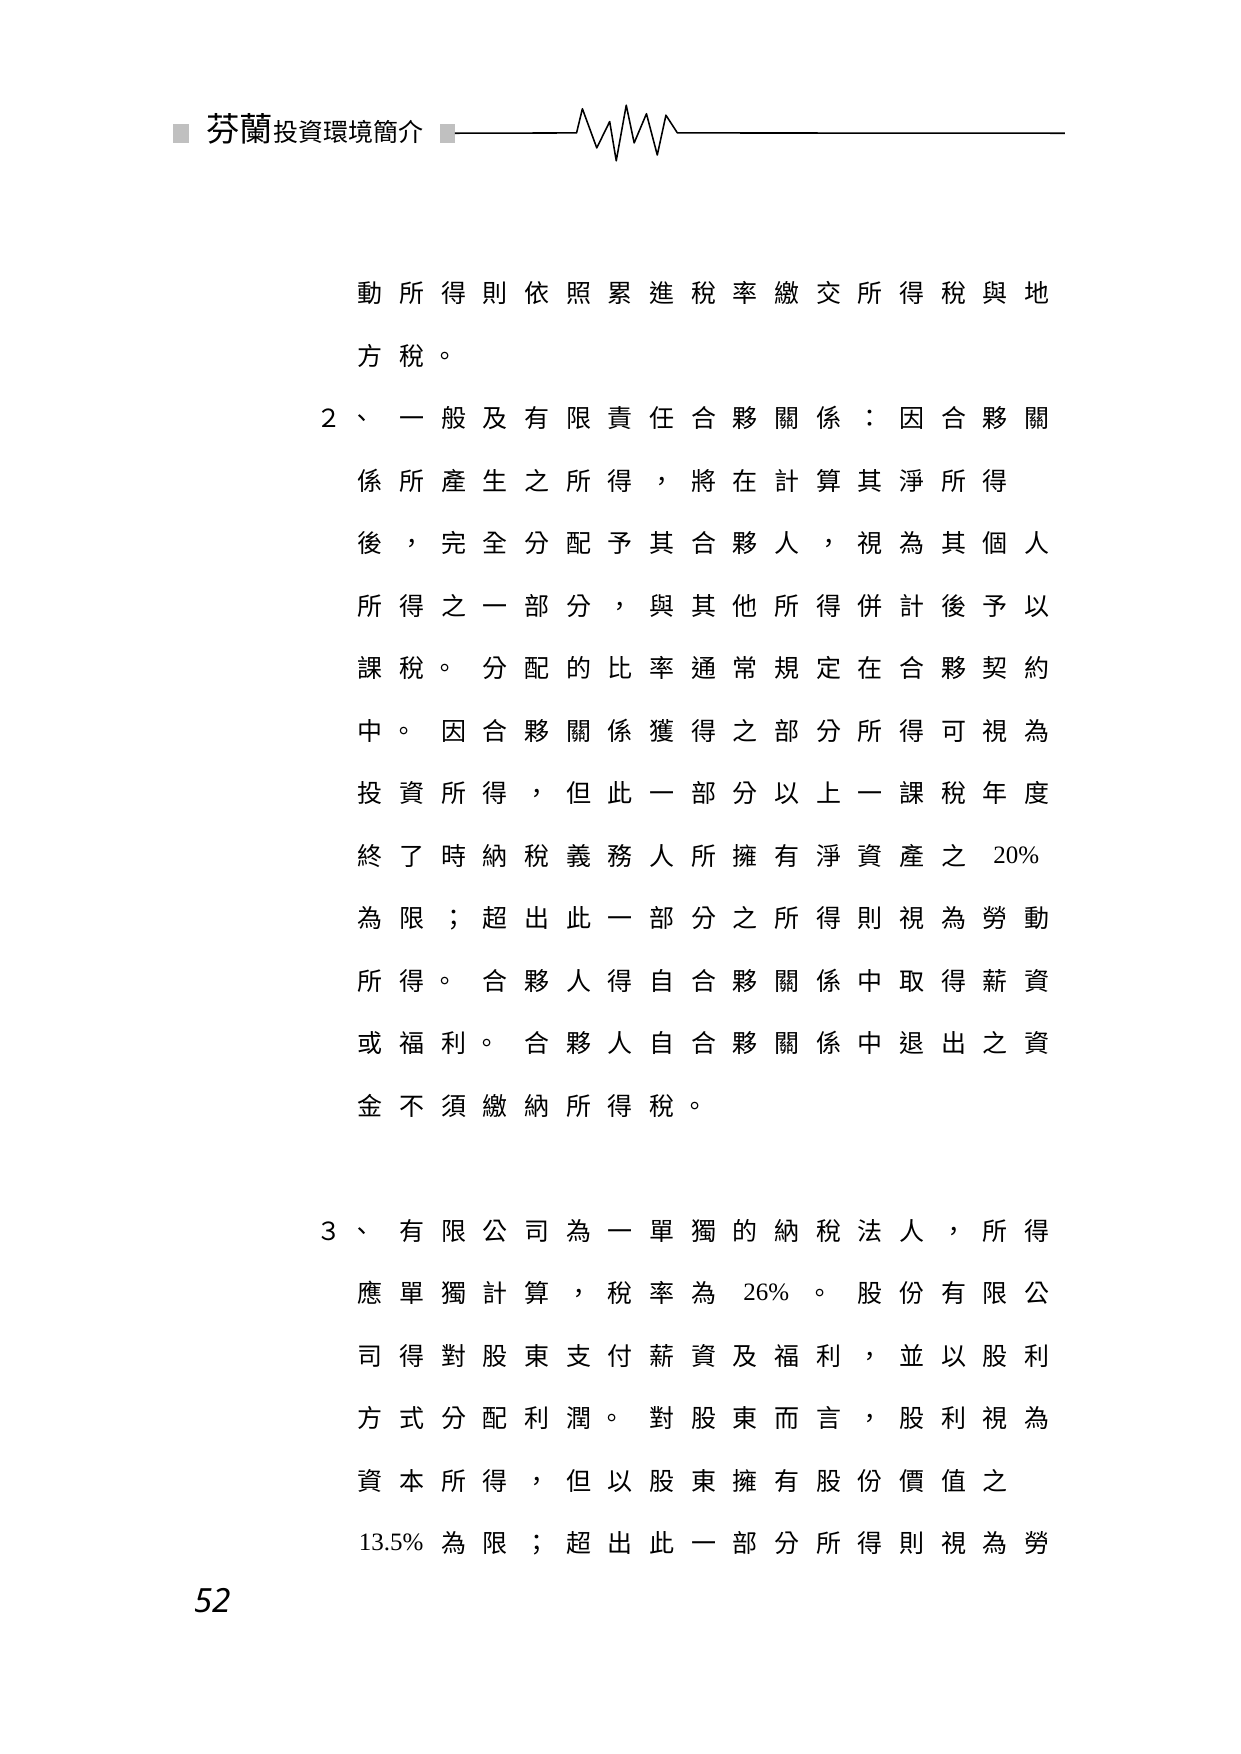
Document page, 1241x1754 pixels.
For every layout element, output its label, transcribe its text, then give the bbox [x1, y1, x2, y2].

text ３、有限公司為一單獨的納稅法人，所得應單獨計算，稅率為26%。股份有限公司得對股東支付薪資及福利，並以股利方式分配利潤。對股東而言，股利視為資本所得，但以股東擁有股份價值之13.5%為限；超出此一部分所得則視為勞 [281, 1188, 1058, 1563]
text ２、一般及有限責任合夥關係：因合夥關係所產生之所得，將在計算其淨所得後，完全分配予其合夥人，視為其個人所得之一部分，與其他所得併計後予以課稅。分配的比率通常規定在合夥契約中。因合夥關係獲得之部分所得可視為投資所得，但此一部分以上一課稅年度終了時納稅義務人所擁有淨資產之20%為限；超出此一部分之所得則視為勞動所得。合夥人得自合夥關係中取得薪資或福利。合夥人自合夥關係中退出之資金不須繳納所得稅。 [281, 375, 1058, 1125]
text 動所得則依照累進稅率繳交所得稅與地方稅。 [281, 250, 1058, 375]
